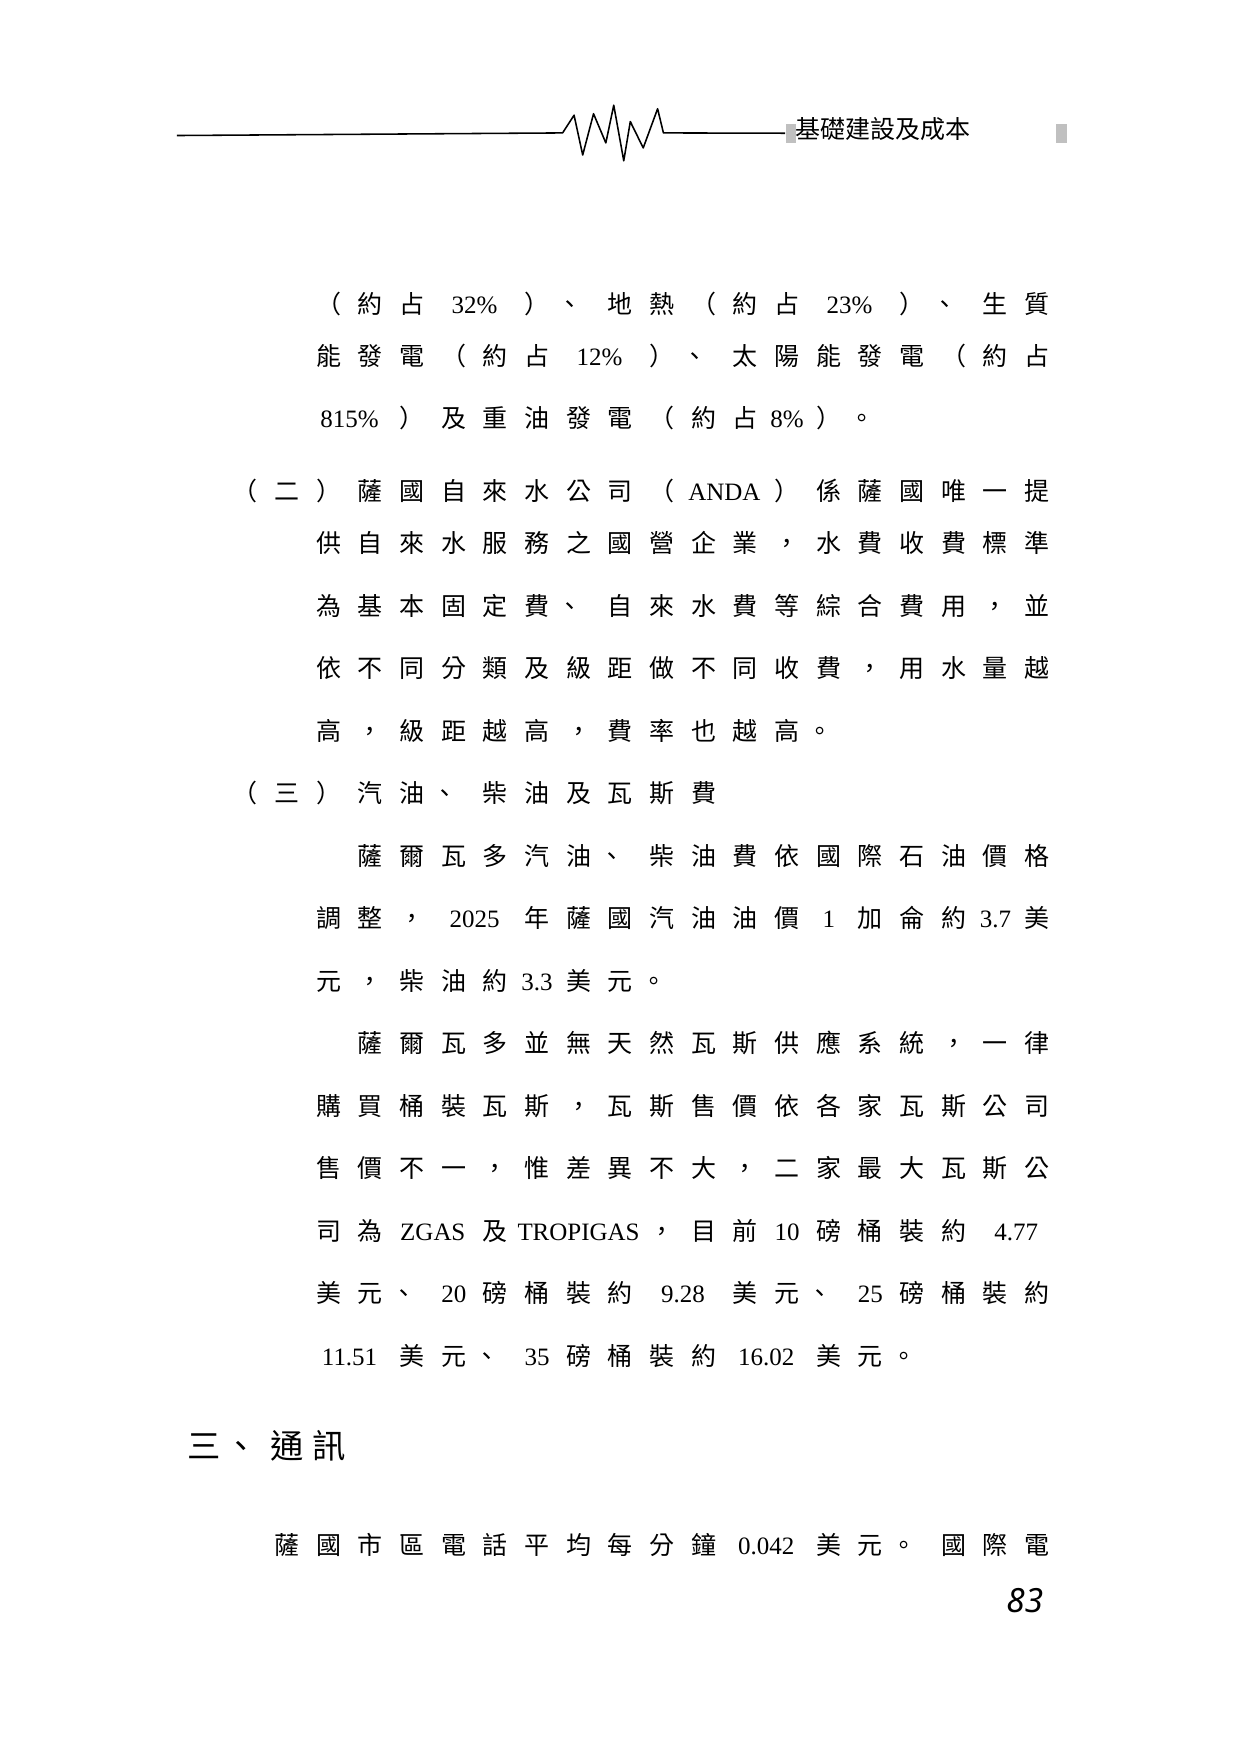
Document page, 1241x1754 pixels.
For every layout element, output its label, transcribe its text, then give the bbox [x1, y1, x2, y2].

text 薩爾瓦多汽油、柴油費依國際石油價格調整，2025年薩國汽油油價1加侖約3.7美元，柴油約3.3美元。 [281, 813, 1058, 1000]
text 三、通訊 [183, 1402, 1058, 1464]
text 薩國市區電話平均每分鐘0.042美元。國際電 [183, 1491, 1058, 1554]
text （三）汽油、柴油及瓦斯費 [207, 750, 1058, 813]
text （二）薩國自來水公司（ANDA）係薩國唯一提供自來水服務之國營企業，水費收費標準為基本固定費、自來水費等綜合費用，並依不同分類及級距做不同收費，用水量越高，級距越高，費率也越高。 [207, 438, 1058, 750]
text 薩爾瓦多並無天然瓦斯供應系統，一律購買桶裝瓦斯，瓦斯售價依各家瓦斯公司售價不一，惟差異不大，二家最大瓦斯公司為ZGAS及TROPIGAS，目前10磅桶裝約4.77美元、20磅桶裝約9.28美元、25磅桶裝約11.51美元、35磅桶裝約16.02美元。 [281, 1000, 1058, 1375]
text （約占32%）、地熱（約占23%）、生質能發電（約占12%）、太陽能發電（約占815%）及重油發電（約占8%）。 [207, 250, 1058, 438]
